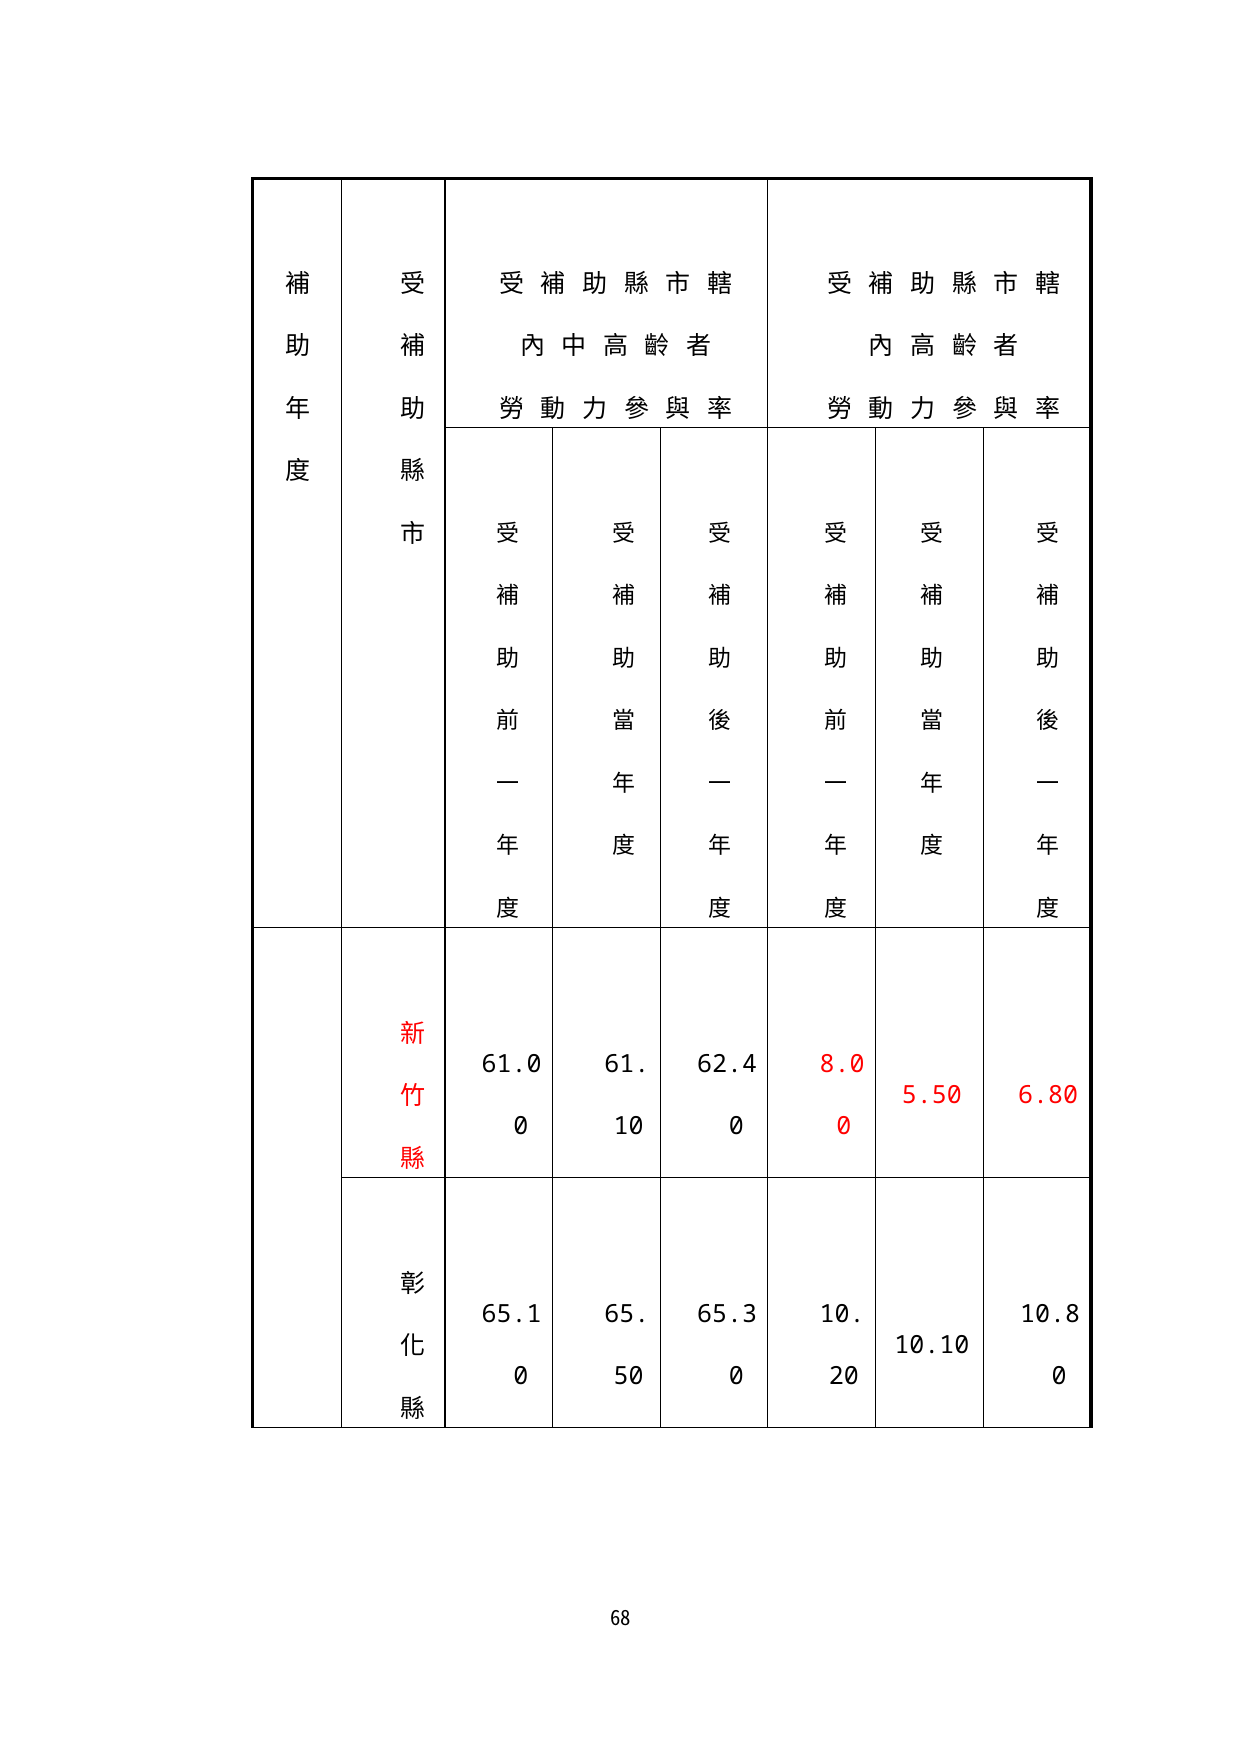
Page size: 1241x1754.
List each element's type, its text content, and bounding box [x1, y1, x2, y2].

table_header 受補助 縣市 [342, 180, 444, 927]
table_cell 受補助前一年度 [446, 428, 552, 927]
table_cell 10.20 [768, 1178, 875, 1427]
table_cell 受補助後一年度 [661, 428, 767, 927]
table_cell 5.50 [876, 928, 983, 1177]
table_header 補助 年度 [254, 180, 341, 927]
table_cell 受補助前一年度 [768, 428, 875, 927]
table_cell 受補助當年度 [553, 428, 660, 927]
table_cell 65.50 [553, 1178, 660, 1427]
table_cell 10.10 [876, 1178, 983, 1427]
table_header 受補助縣市轄內中高齡者 勞動力參與率 [446, 180, 767, 427]
table_header 受補助縣市轄內高齡者 勞動力參與率 [768, 180, 1089, 427]
table_cell 8.00 [768, 928, 875, 1177]
table_cell 62.40 [661, 928, 767, 1177]
table_cell 6.80 [984, 928, 1089, 1177]
table_cell 彰化縣 [342, 1178, 444, 1427]
table_cell 65.30 [661, 1178, 767, 1427]
table_cell 65.10 [446, 1178, 552, 1427]
table_cell 受補助後一年度 [984, 428, 1089, 927]
table_cell 61.10 [553, 928, 660, 1177]
table_cell 10.80 [984, 1178, 1089, 1427]
table_cell 受補助當年度 [876, 428, 983, 927]
table_cell 61.00 [446, 928, 552, 1177]
table_cell 新竹縣 [342, 928, 444, 1177]
table_cell [254, 928, 341, 1427]
